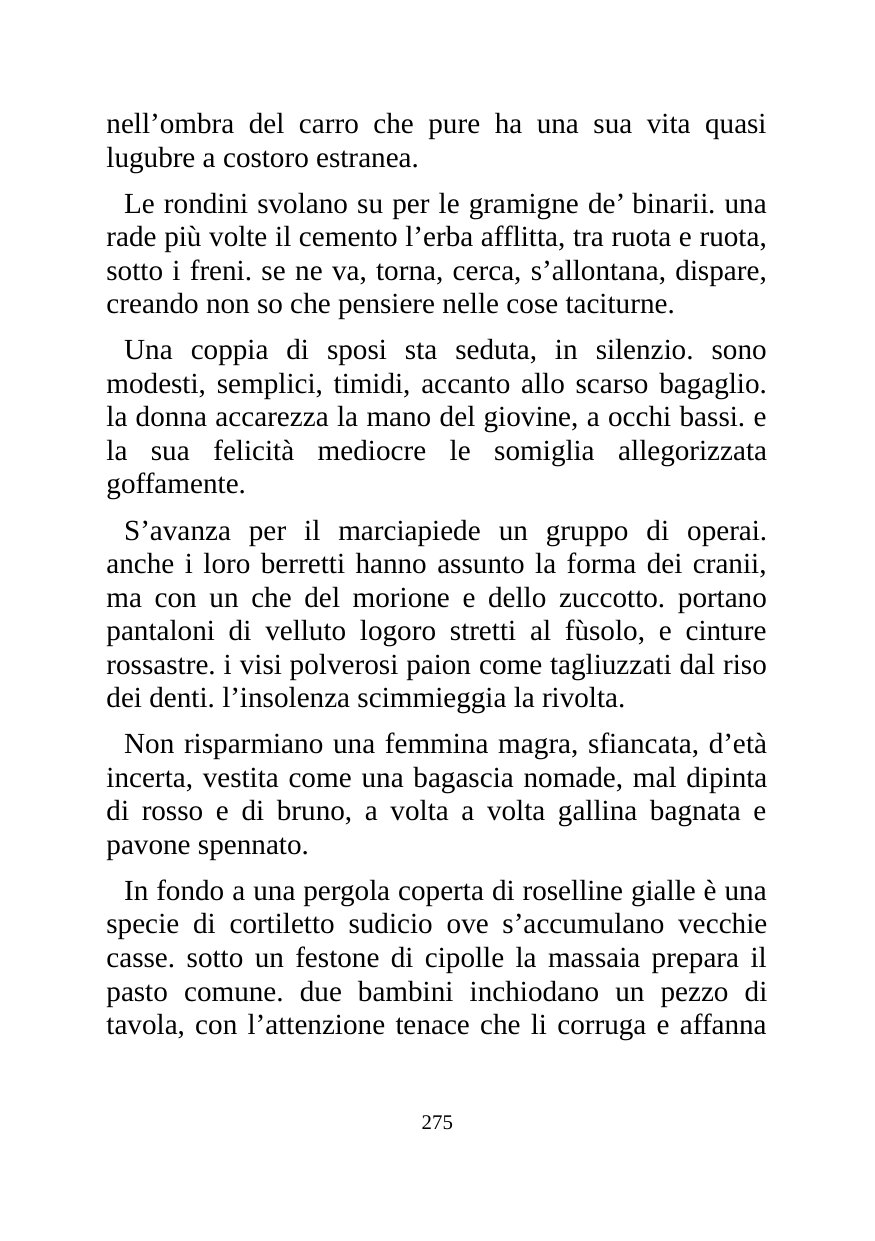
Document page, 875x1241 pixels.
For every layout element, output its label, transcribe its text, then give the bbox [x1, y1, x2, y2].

text Una coppia di sposi sta seduta, in silenzio. sono modesti, semplici, timidi, accanto allo scarso bagaglio. la donna accarezza la mano del giovine, a occhi bassi. e la sua felicità mediocre le somiglia allegorizzata goffamente. [106, 332, 768, 500]
text nell’ombra del carro che pure ha una sua vita quasi lugubre a costoro estranea. [106, 106, 768, 173]
text S’avanza per il marciapiede un gruppo di operai. anche i loro berretti hanno assunto la forma dei cranii, ma con un che del morione e dello zuccotto. portano pantaloni di velluto logoro stretti al fùsolo, e cinture rossastre. i visi polverosi paion come tagliuzzati dal riso dei denti. l’insolenza scimmieggia la rivolta. [106, 513, 768, 714]
text Le rondini svolano su per le gramigne de’ binarii. una rade più volte il cemento l’erba afflitta, tra ruota e ruota, sotto i freni. se ne va, torna, cerca, s’allontana, dispare, creando non so che pensiere nelle cose taciturne. [106, 186, 768, 320]
text In fondo a una pergola coperta di roselline gialle è una specie di cortiletto sudicio ove s’accumulano vecchie casse. sotto un festone di cipolle la massaia prepara il pasto comune. due bambini inchiodano un pezzo di tavola, con l’attenzione tenace che li corruga e affanna [106, 873, 768, 1041]
text Non risparmiano una femmina magra, sfiancata, d’età incerta, vestita come una bagascia nomade, mal dipinta di rosso e di bruno, a volta a volta gallina bagnata e pavone spennato. [106, 726, 768, 861]
